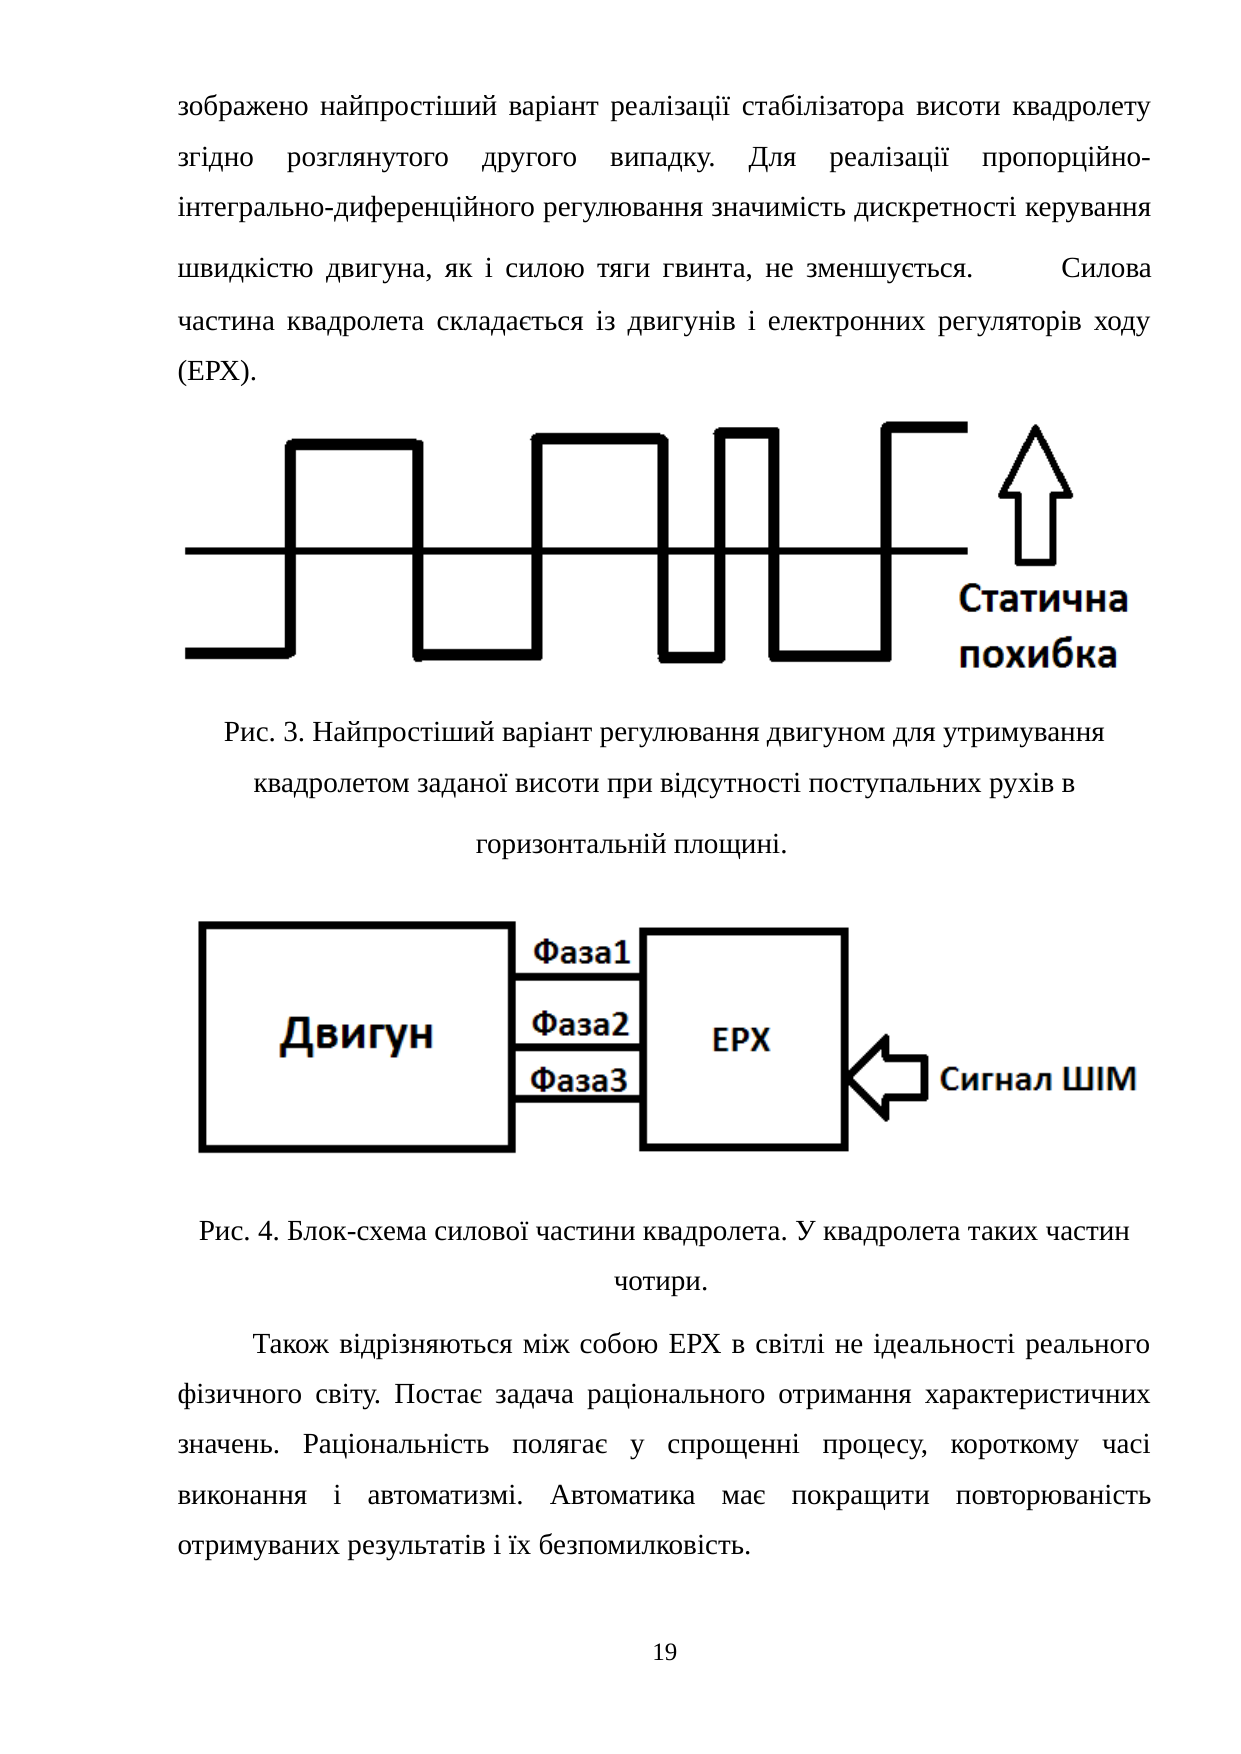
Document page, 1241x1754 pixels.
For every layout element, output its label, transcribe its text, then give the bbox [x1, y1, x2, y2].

text Рис. 3. Найпростіший варіант регулювання двигуном для утримування квадролетом заданої висоти при відсутності поступальних рухів в горизонтальній площині. [177, 714, 1152, 862]
picture [180, 895, 1149, 1186]
text зображено найпростіший варіант реалізації стабілізатора висоти квадролету згідно розглянутого другого випадку. Для реалізації пропорційно-інтегрально-диференційного регулювання значимість дискретності керування швидкістю двигуна, як і силою тяги гвинта, не зменшується. Силова частина квадролета складається із двигунів і електронних регуляторів ходу (ЕРХ). [177, 88, 1152, 387]
text Також відрізняються між собою ЕРХ в світлі не ідеальності реального фізичного світу. Постає задача раціонального отримання характеристичних значень. Раціональність полягає у спрощенні процесу, короткому часі виконання і автоматизмі. Автоматика має покращити повторюваність отримуваних результатів і їх безпомилковість. [177, 1326, 1152, 1561]
picture [177, 416, 1148, 685]
text Рис. 4. Блок-схема силової частини квадролета. У квадролета таких частин чотири. [177, 1213, 1152, 1297]
